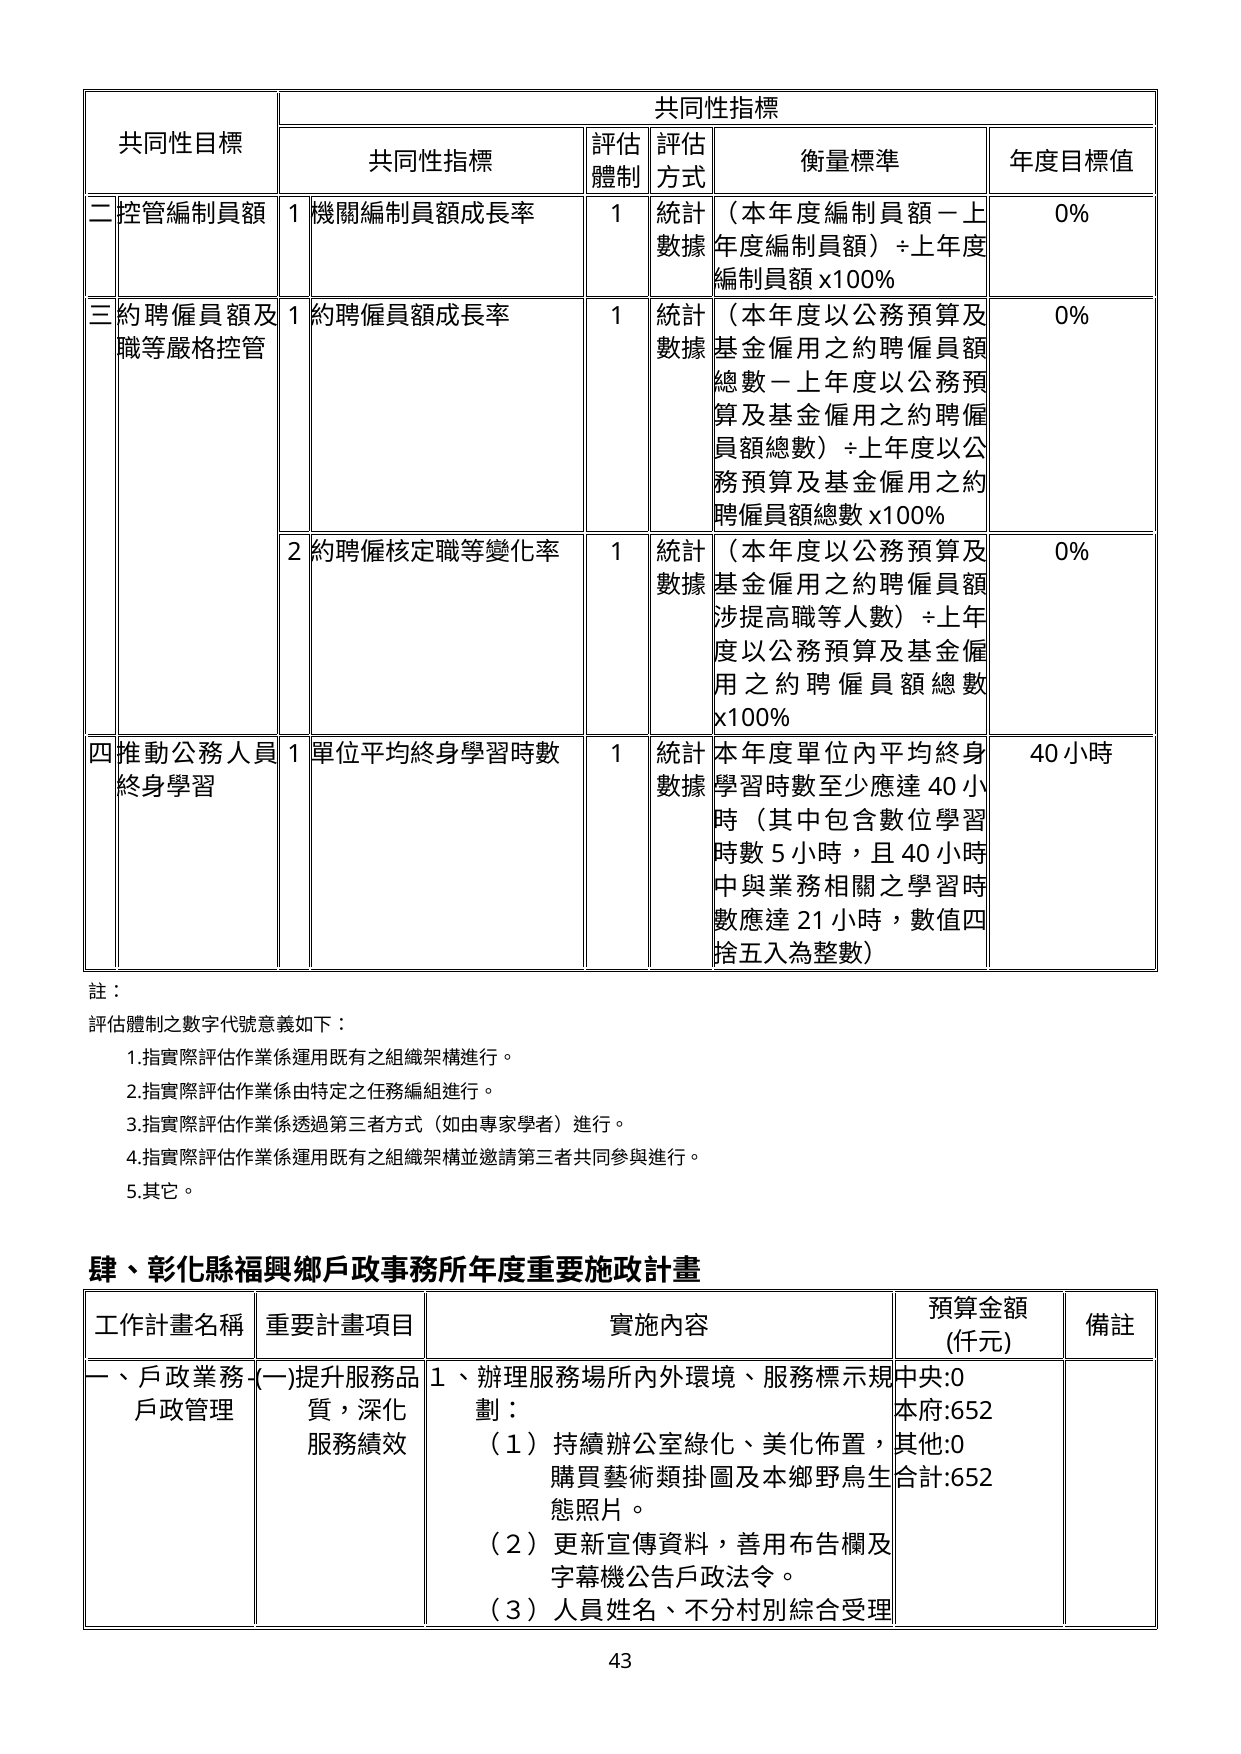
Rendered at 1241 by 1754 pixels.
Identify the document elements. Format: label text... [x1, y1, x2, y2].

table_cell 衡量標準 [715, 128, 986, 193]
table_cell 控管編制員額 [119, 197, 277, 296]
text 肆、彰化縣福興鄉戶政事務所年度重要施政計畫 [89, 1247, 1152, 1288]
table_cell 一、戶政業務-戶政管理 [84, 1358, 255, 1626]
table_cell （本年度以公務預算及基金僱用之約聘僱員額總數－上年度以公務預算及基金僱用之約聘僱員額總數）÷上年度以公務預算及基金僱用之約聘僱員額總數x100% [715, 299, 986, 531]
table_header 工作計畫名稱 [86, 1290, 255, 1357]
text 2.指實際評估作業係由特定之任務編組進行。 [89, 1071, 1152, 1105]
table_cell 四 [84, 734, 117, 969]
table_header 共同性指標 [278, 90, 1156, 124]
text 1.指實際評估作業係運用既有之組織架構進行。 [89, 1038, 1152, 1071]
table_cell (一)提升服務品質，深化服務績效 [255, 1361, 425, 1626]
table_cell 0% [990, 296, 1156, 531]
table_cell 三 [84, 296, 115, 733]
table_cell 統計數據 [651, 197, 712, 296]
table_cell 約聘僱核定職等變化率 [312, 535, 583, 733]
table_cell １、辦理服務場所內外環境、服務標示規劃： （１）持續辦公室綠化、美化佈置，購買藝術類掛圖及本鄉野鳥生態照片。 （２）更新宣傳資料，善用布告欄及字幕機公告戶政法令。 （３）人員姓名、不分村別綜合受理 [425, 1358, 893, 1626]
text 註： [89, 972, 1152, 1005]
table_header 預算金額 (仟元) [894, 1290, 1064, 1357]
table_cell 2 [280, 535, 309, 733]
table_cell 推動公務人員終身學習 [117, 737, 278, 969]
table_header 備註 [1064, 1290, 1155, 1357]
table_cell （本年度編制員額－上年度編制員額）÷上年度編制員額x100% [715, 197, 986, 296]
table_cell 統計數據 [651, 299, 712, 531]
table_header 共同性目標 [84, 90, 278, 193]
table_cell 本年度單位內平均終身學習時數至少應達40小時（其中包含數位學習時數5小時，且40小時中與業務相關之學習時數應達21小時，數值四捨五入為整數） [713, 734, 988, 969]
table_cell 單位平均終身學習時數 [310, 734, 584, 969]
table_cell 統計數據 [649, 734, 713, 969]
table_cell 中央:0 本府:652 其他:0 合計:652 [894, 1361, 1064, 1626]
text 5.其它。 [89, 1171, 1152, 1205]
table_cell 1 [278, 734, 310, 969]
table_cell [1064, 1358, 1156, 1626]
table_header 重要計畫項目 [255, 1290, 425, 1357]
text 3.指實際評估作業係透過第三者方式（如由專家學者）進行。 [89, 1105, 1152, 1138]
table_cell 評估 體制 [587, 128, 648, 193]
table_cell 0% [988, 193, 1156, 296]
table_header 實施內容 [425, 1290, 893, 1357]
text 4.指實際評估作業係運用既有之組織架構並邀請第三者共同參與進行。 [89, 1138, 1152, 1171]
table_cell 40小時 [988, 734, 1156, 969]
table_cell 1 [587, 535, 648, 733]
table_cell 二 [84, 193, 117, 296]
table_cell 1 [585, 737, 649, 969]
table_cell 年度目標值 [988, 124, 1156, 193]
table_cell 0% [988, 531, 1156, 733]
table_cell 1 [587, 299, 648, 531]
table_cell 共同性指標 [280, 128, 583, 193]
text 評估體制之數字代號意義如下： [89, 1005, 1152, 1038]
table_cell 1 [587, 197, 648, 296]
table_cell 機關編制員額成長率 [312, 197, 583, 296]
table_cell 統計數據 [651, 535, 712, 733]
table_cell 1 [280, 197, 309, 296]
table_cell 評估 方式 [651, 128, 712, 193]
table_cell 約聘僱員額及職等嚴格控管 [119, 299, 277, 733]
table_cell 1 [280, 299, 309, 531]
table_cell （本年度以公務預算及基金僱用之約聘僱員額涉提高職等人數）÷上年度以公務預算及基金僱用之約聘僱員額總數x100% [715, 535, 986, 733]
table_cell 約聘僱員額成長率 [312, 299, 583, 531]
